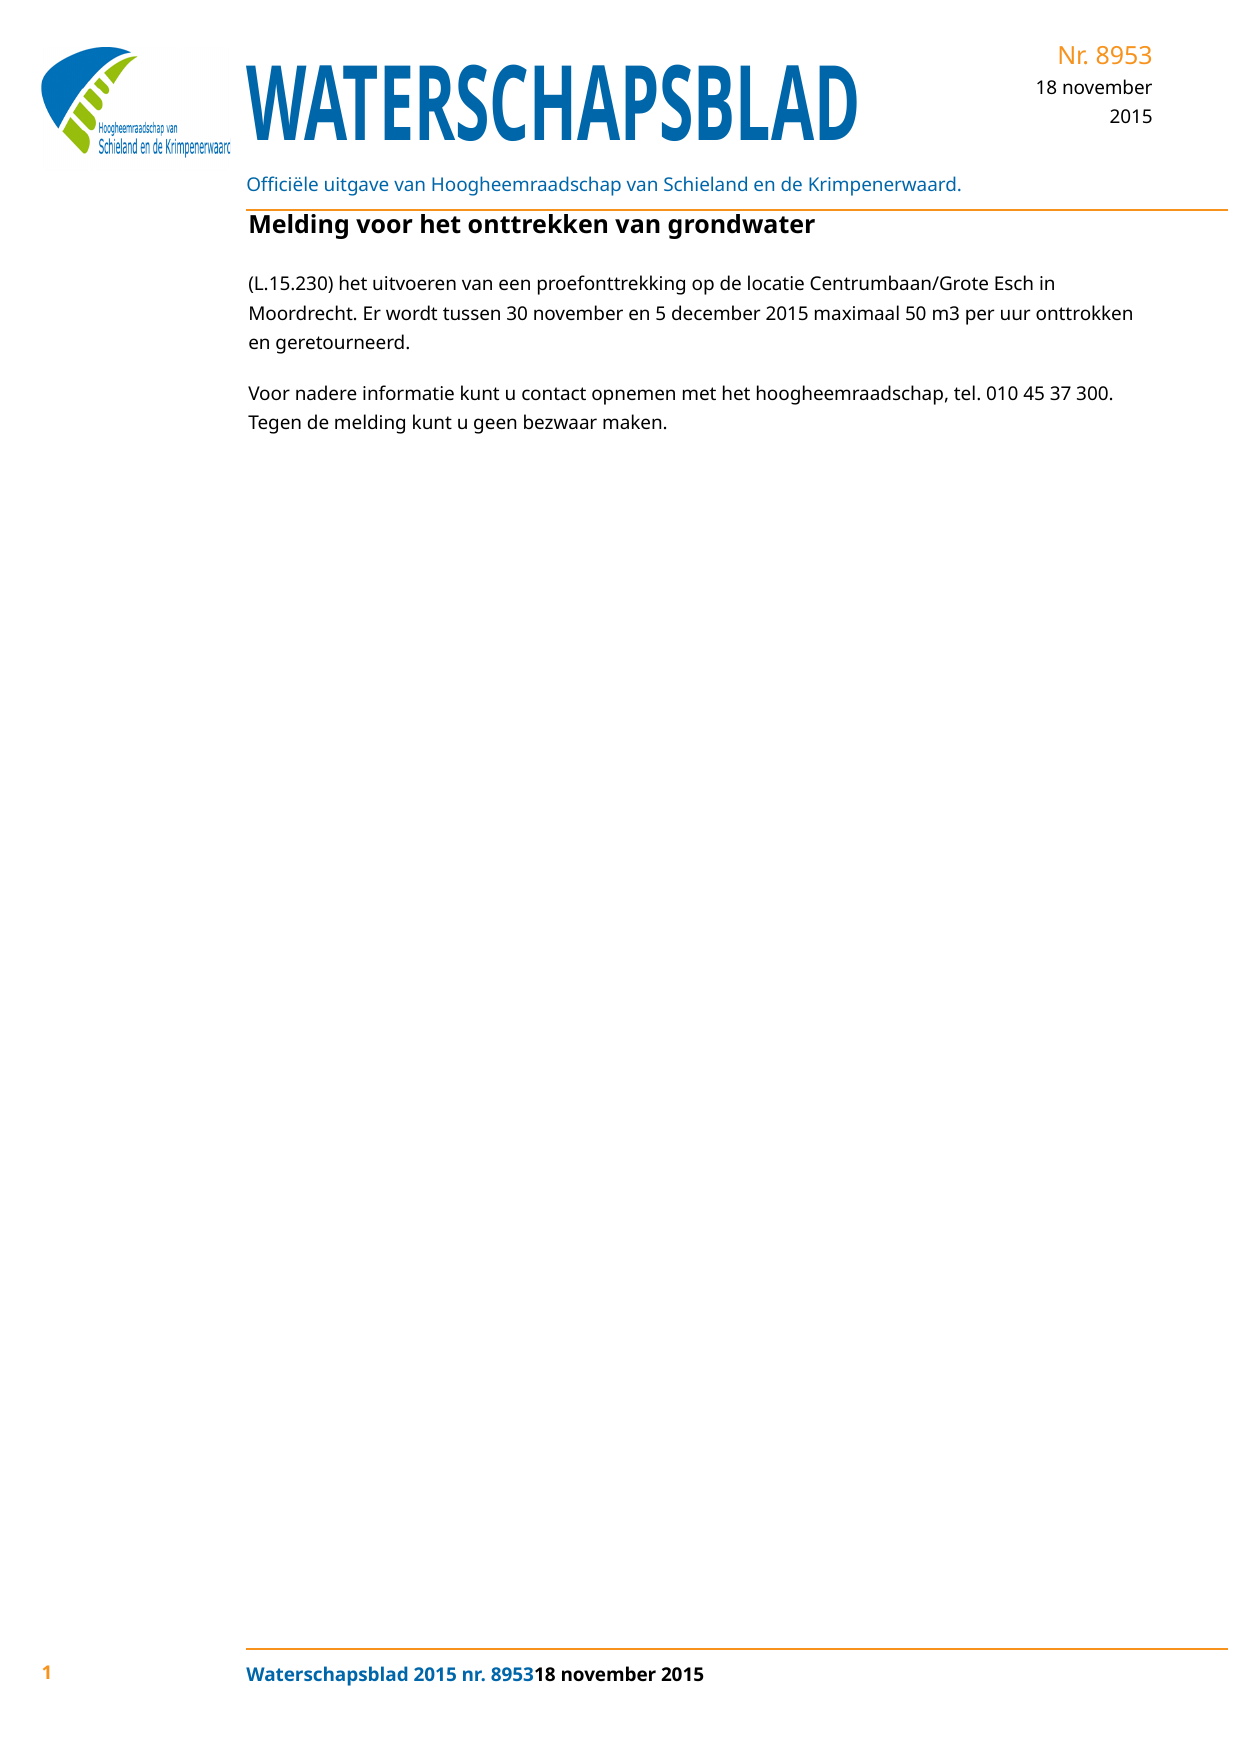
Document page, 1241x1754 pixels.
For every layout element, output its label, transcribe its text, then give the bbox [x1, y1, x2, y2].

text Melding voor het onttrekken van grondwater [248, 211, 1152, 241]
picture [41, 47, 231, 172]
text (L.15.230) het uitvoeren van een proefonttrekking op de locatie Centrumbaan/Grote Esch in Moordrecht. Er wordt tussen 30 november en 5 december 2015 maximaal 50 m3 per uur onttrokken en geretourneerd. [248, 270, 1152, 355]
text Voor nadere informatie kunt u contact opnemen met het hoogheemraadschap, tel. 010 45 37 300. Tegen de melding kunt u geen bezwaar maken. [248, 380, 1152, 435]
